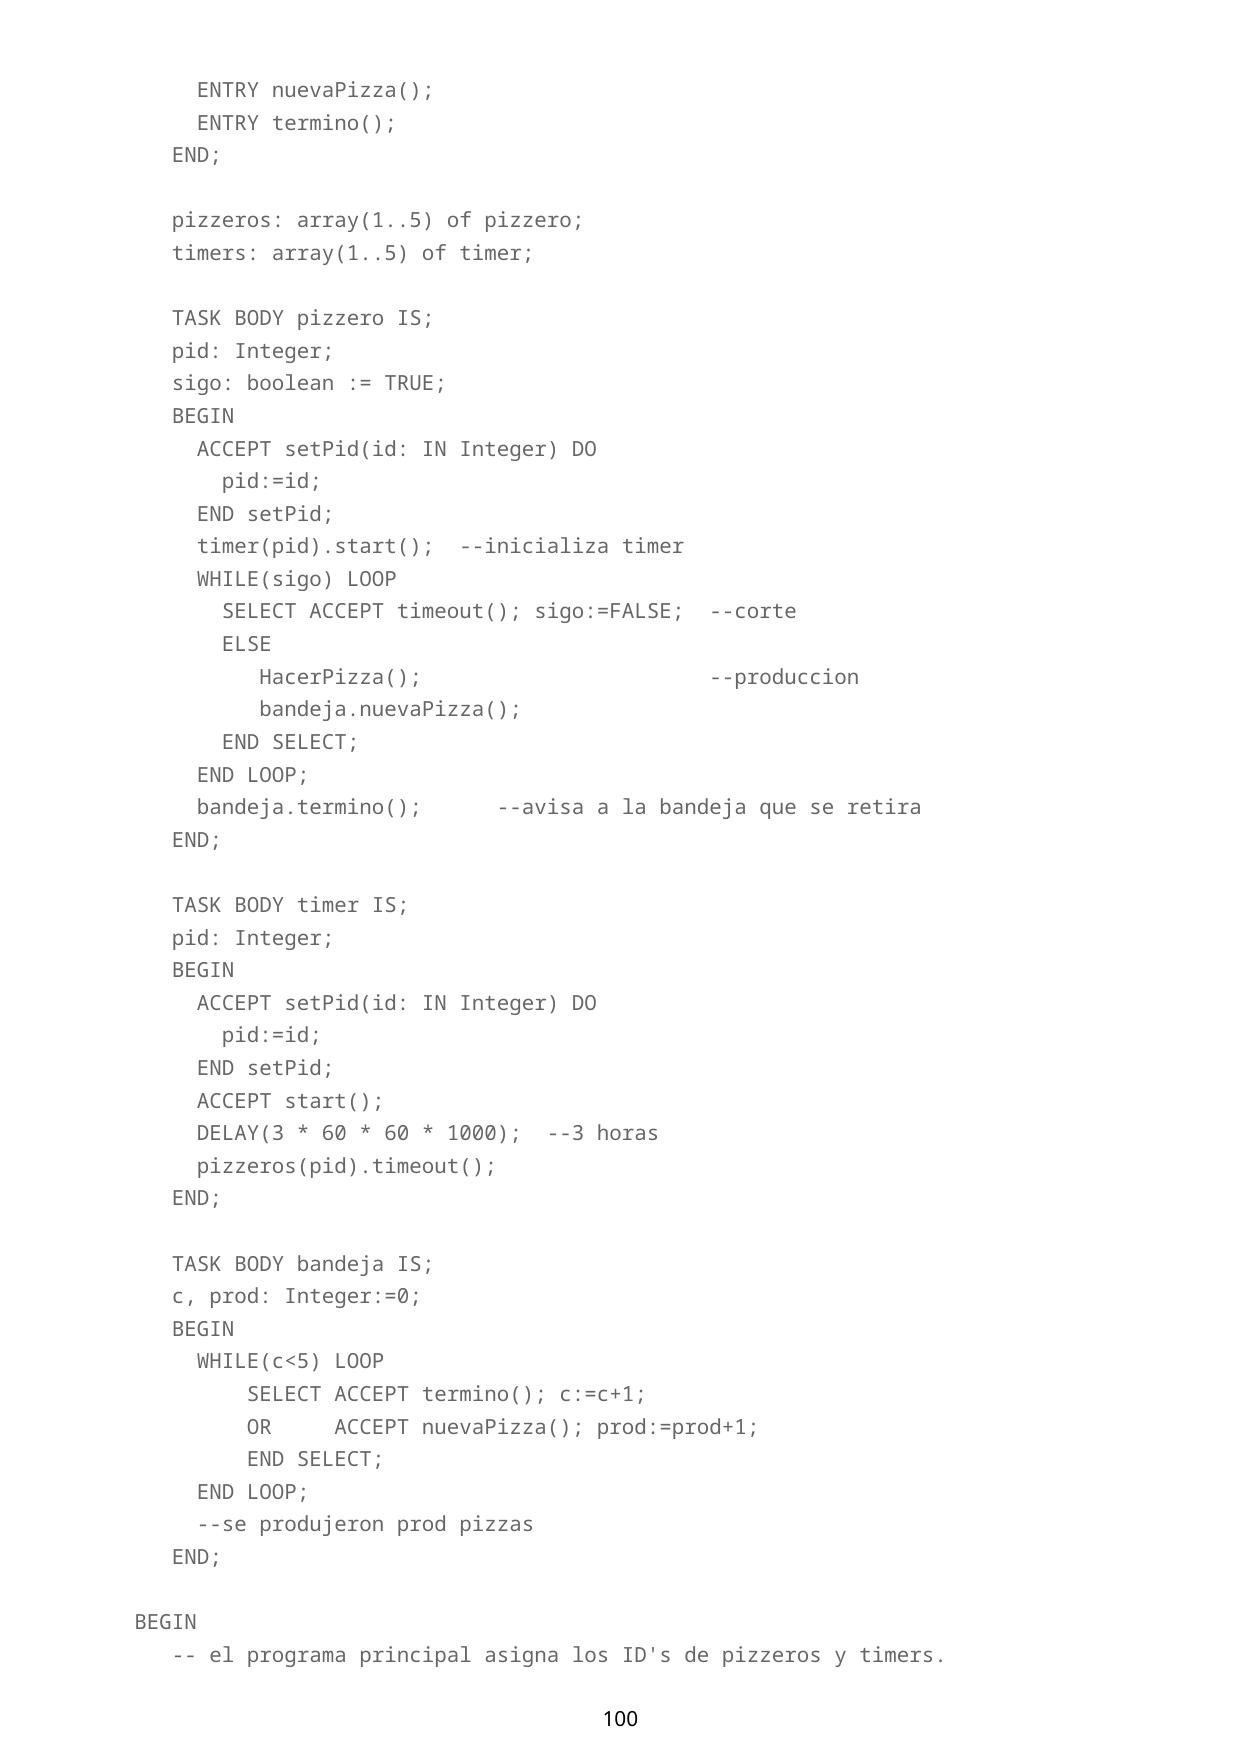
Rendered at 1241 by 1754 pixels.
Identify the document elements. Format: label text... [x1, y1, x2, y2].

text TASK BODY pizzero IS; [134, 303, 1165, 332]
text pid:=id; [134, 466, 1165, 495]
text WHILE(c<5) LOOP [134, 1347, 1165, 1375]
text SELECT ACCEPT termino(); c:=c+1; [134, 1379, 1165, 1408]
text OR ACCEPT nuevaPizza(); prod:=prod+1; [134, 1412, 1165, 1440]
text SELECT ACCEPT timeout(); sigo:=FALSE; --corte [134, 597, 1165, 625]
text ACCEPT setPid(id: IN Integer) DO [134, 988, 1165, 1016]
text pid: Integer; [134, 336, 1165, 364]
text sigo: boolean := TRUE; [134, 368, 1165, 397]
text END; [134, 1542, 1165, 1571]
text timer(pid).start(); --inicializa timer [134, 531, 1165, 560]
text timers: array(1..5) of timer; [134, 238, 1165, 266]
text -- el programa principal asigna los ID's de pizzeros y timers. [134, 1640, 1165, 1668]
text DELAY(3 * 60 * 60 * 1000); --3 horas [134, 1118, 1165, 1147]
text BEGIN [134, 1607, 1165, 1636]
text --se produjeron prod pizzas [134, 1509, 1165, 1538]
text BEGIN [134, 955, 1165, 984]
text pizzeros: array(1..5) of pizzero; [134, 205, 1165, 234]
text TASK BODY timer IS; [134, 890, 1165, 918]
text END; [134, 140, 1165, 169]
text ENTRY nuevaPizza(); [134, 75, 1165, 103]
text bandeja.termino(); --avisa a la bandeja que se retira [134, 792, 1165, 821]
text pid: Integer; [134, 923, 1165, 951]
text c, prod: Integer:=0; [134, 1281, 1165, 1310]
text END setPid; [134, 1053, 1165, 1082]
text END; [134, 825, 1165, 853]
text END SELECT; [134, 1444, 1165, 1473]
text END; [134, 1183, 1165, 1212]
text ACCEPT setPid(id: IN Integer) DO [134, 434, 1165, 462]
text TASK BODY bandeja IS; [134, 1249, 1165, 1277]
text HacerPizza(); --produccion [134, 662, 1165, 690]
text bandeja.nuevaPizza(); [134, 694, 1165, 723]
text ENTRY termino(); [134, 108, 1165, 136]
text END LOOP; [134, 760, 1165, 788]
text pid:=id; [134, 1021, 1165, 1049]
text END LOOP; [134, 1477, 1165, 1505]
text END setPid; [134, 499, 1165, 527]
text pizzeros(pid).timeout(); [134, 1151, 1165, 1179]
text END SELECT; [134, 727, 1165, 756]
text ELSE [134, 629, 1165, 658]
text BEGIN [134, 401, 1165, 429]
text ACCEPT start(); [134, 1086, 1165, 1114]
text BEGIN [134, 1314, 1165, 1342]
text WHILE(sigo) LOOP [134, 564, 1165, 592]
